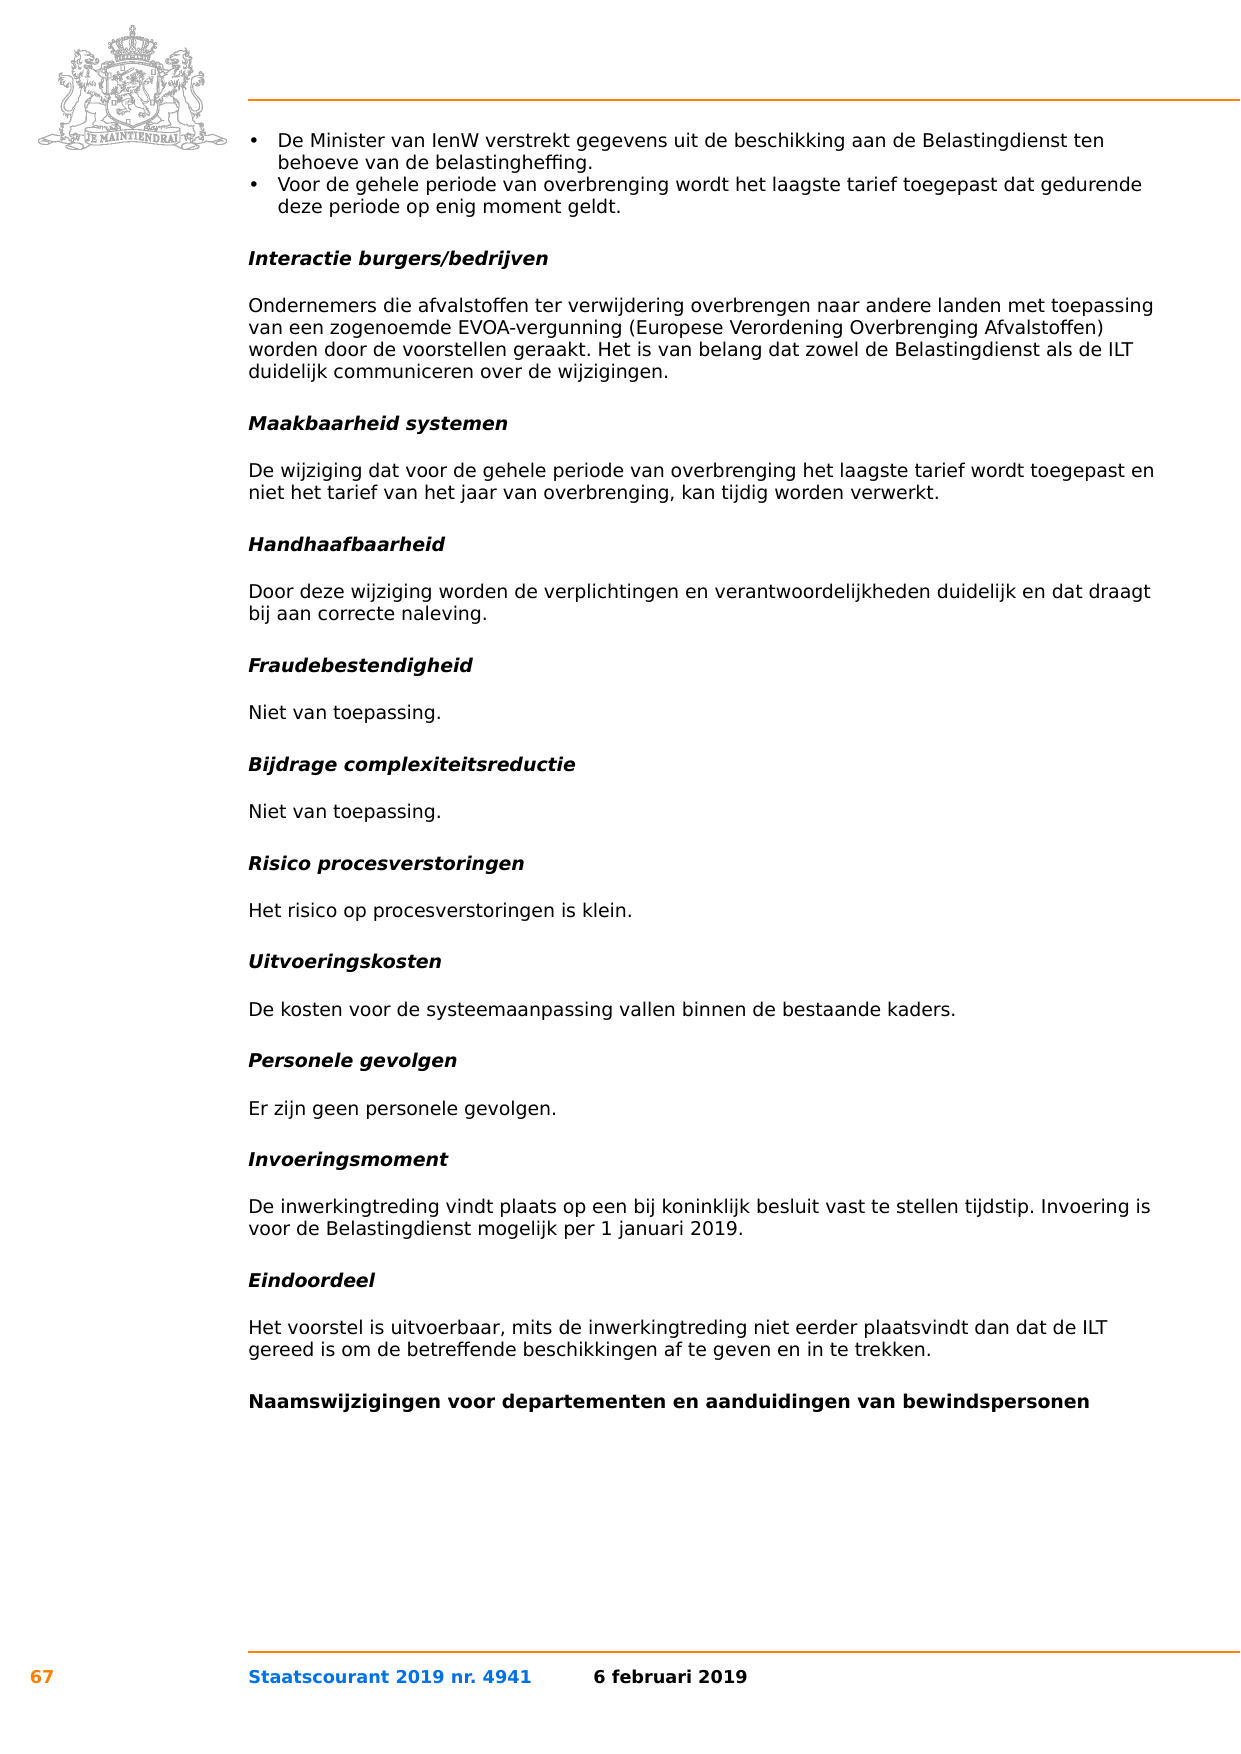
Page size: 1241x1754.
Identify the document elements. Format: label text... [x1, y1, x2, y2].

text Door deze wijziging worden de verplichtingen en verantwoordelijkheden duidelijk en dat draagt bij aan correcte naleving. [248, 581, 1163, 624]
picture [38, 25, 227, 150]
text Niet van toepassing. [248, 702, 1163, 723]
text Het voorstel is uitvoerbaar, mits de inwerkingtreding niet eerder plaatsvindt dan dat de ILT gereed is om de betreffende beschikkingen af te geven en in te trekken. [248, 1317, 1163, 1361]
subtitle Handhaafbaarheid [248, 534, 1163, 556]
subtitle Uitvoeringskosten [248, 951, 1163, 973]
text De wijziging dat voor de gehele periode van overbrenging het laagste tarief wordt toegepast en niet het tarief van het jaar van overbrenging, kan tijdig worden verwerkt. [248, 460, 1163, 504]
text • De Minister van IenW verstrekt gegevens uit de beschikking aan de Belastingdienst ten behoeve van de belastingheffing. [248, 130, 1163, 174]
subtitle Bijdrage complexiteitsreductie [248, 753, 1163, 776]
text De inwerkingtreding vindt plaats op een bij koninklijk besluit vast te stellen tijdstip. Invoering is voor de Belastingdienst mogelijk per 1 januari 2019. [248, 1196, 1163, 1240]
subtitle Naamswijzigingen voor departementen en aanduidingen van bewindspersonen [248, 1391, 1163, 1413]
subtitle Maakbaarheid systemen [248, 413, 1163, 435]
subtitle Interactie burgers/bedrijven [248, 248, 1163, 270]
subtitle Fraudebestendigheid [248, 654, 1163, 677]
text Er zijn geen personele gevolgen. [248, 1097, 1163, 1119]
text • Voor de gehele periode van overbrenging wordt het laagste tarief toegepast dat gedurende deze periode op enig moment geldt. [248, 174, 1163, 218]
text De kosten voor de systeemaanpassing vallen binnen de bestaande kaders. [248, 998, 1163, 1020]
text Niet van toepassing. [248, 801, 1163, 822]
subtitle Eindoordeel [248, 1270, 1163, 1292]
subtitle Risico procesverstoringen [248, 852, 1163, 874]
text Ondernemers die afvalstoffen ter verwijdering overbrengen naar andere landen met toepassing van een zogenoemde EVOA-vergunning (Europese Verordening Overbrenging Afvalstoffen) worden door de voorstellen geraakt. Het is van belang dat zowel de Belastingdienst als de ILT duidelijk communiceren over de wijzigingen. [248, 295, 1163, 383]
subtitle Invoeringsmoment [248, 1149, 1163, 1171]
text Het risico op procesverstoringen is klein. [248, 899, 1163, 921]
subtitle Personele gevolgen [248, 1050, 1163, 1072]
